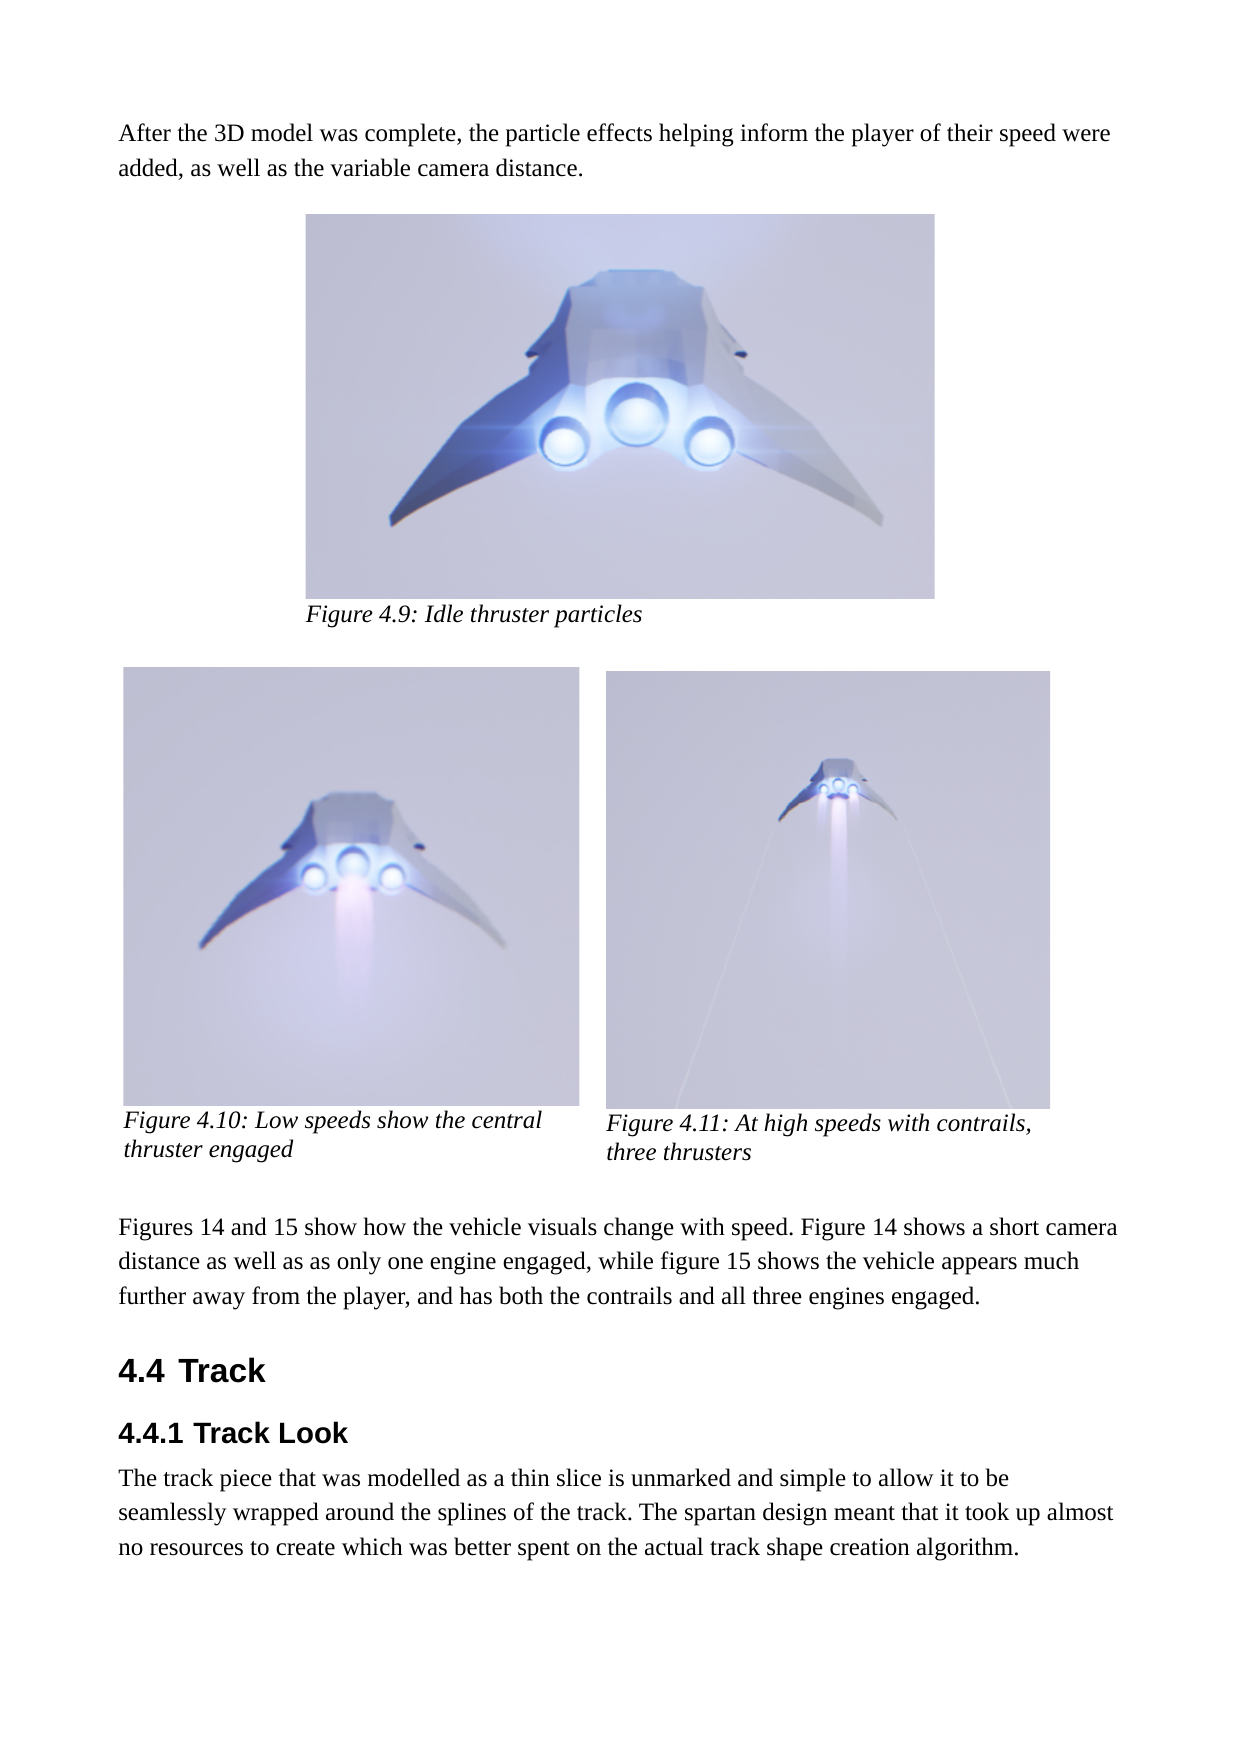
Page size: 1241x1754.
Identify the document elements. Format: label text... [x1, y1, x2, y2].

text The track piece that was modelled as a thin slice is unmarked and simple to allow it to be seamlessly wrapped around the splines of the track. The spartan design meant that it took up almost no resources to create which was better spent on the actual track shape creation algorithm. [118, 1463, 1122, 1560]
text Figures 14 and 15 show how the vehicle visuals change with speed. Figure 14 shows a short camera distance as well as as only one engine engaged, while figure 15 shows the vehicle appears much further away from the player, and has both the contrails and all three engines engaged. [118, 1212, 1122, 1309]
subtitle Track [118, 1351, 1122, 1389]
picture [123, 667, 580, 1106]
text After the 3D model was complete, the particle effects helping inform the player of their speed were added, as well as the variable camera distance. [118, 118, 1122, 181]
picture [606, 671, 1051, 1109]
text Figure 4.9: Idle thruster particles [306, 599, 935, 628]
subtitle Track Look [118, 1416, 1122, 1450]
picture [305, 214, 935, 599]
text Figure 4.10: Low speeds show the central thruster engaged [123, 1106, 579, 1163]
text Figure 4.11: At high speeds with contrails, three thrusters [606, 1109, 1050, 1166]
